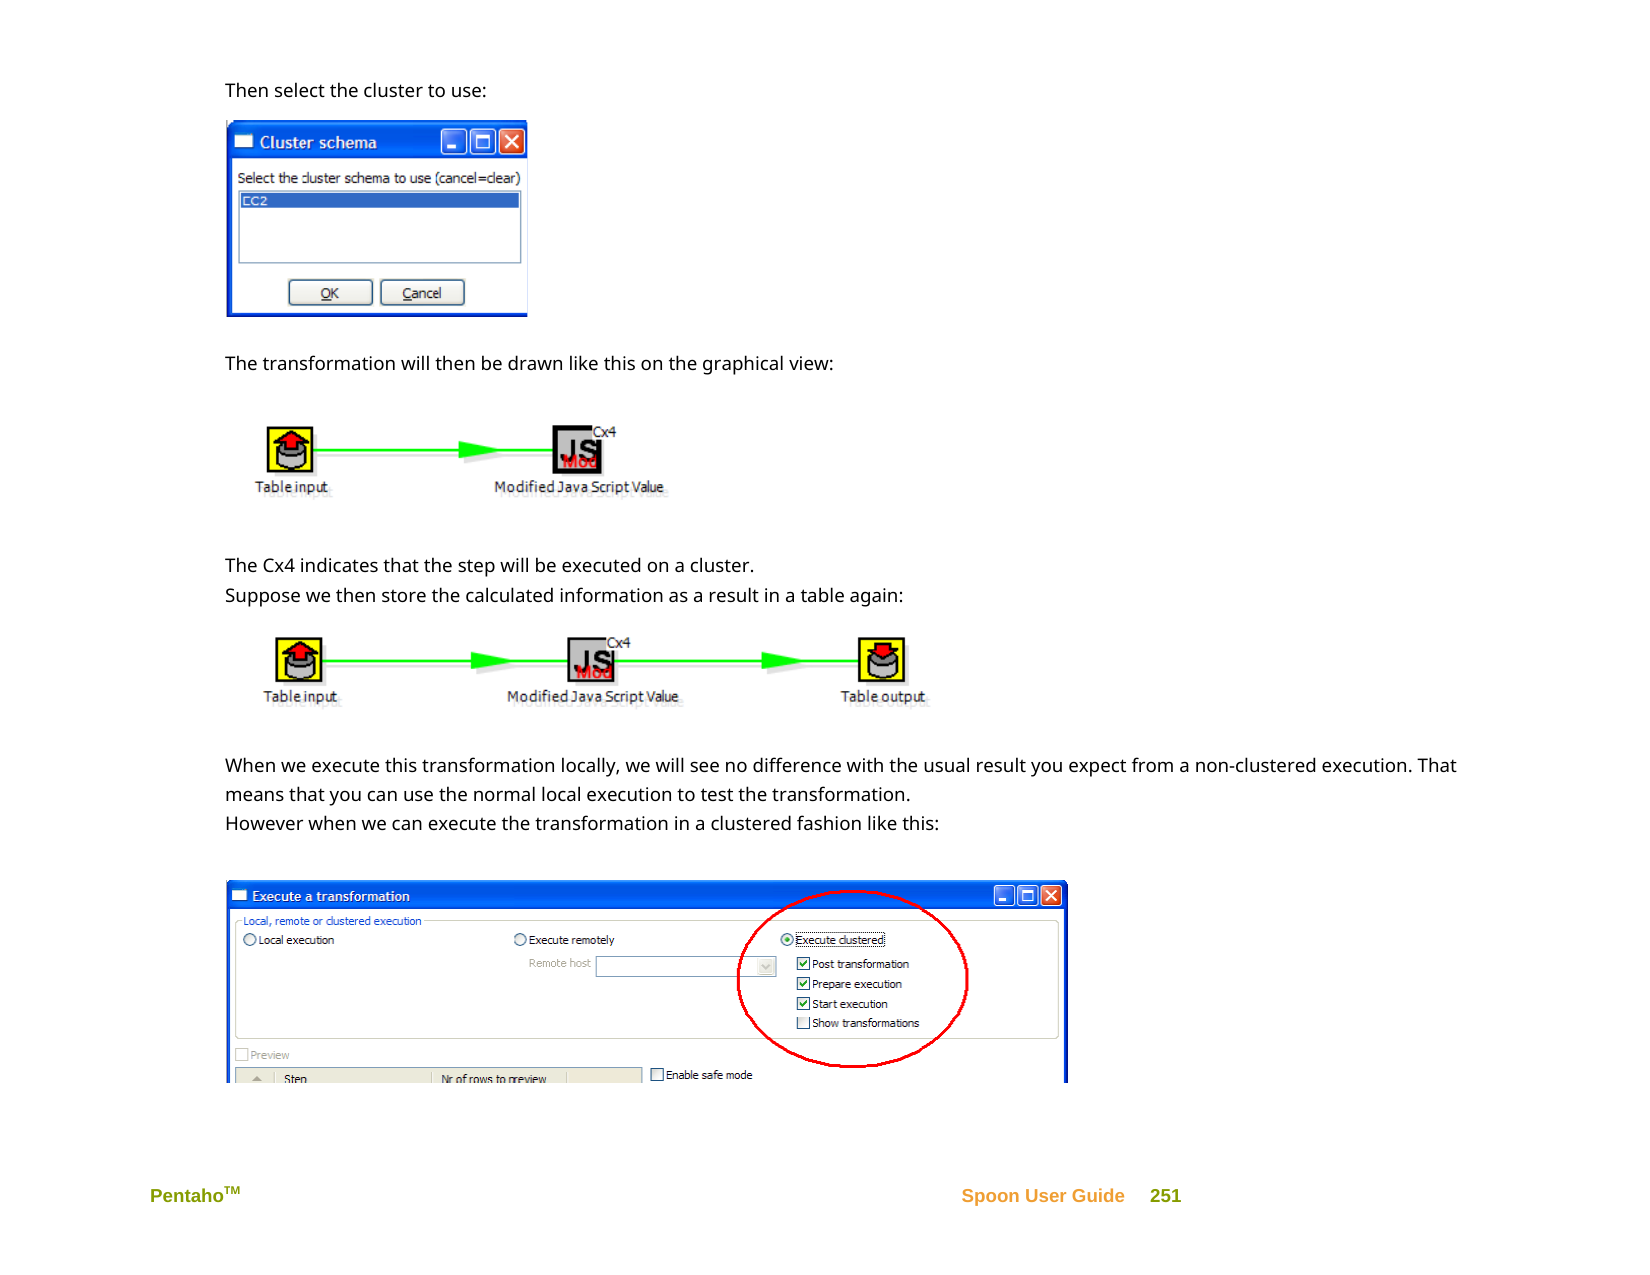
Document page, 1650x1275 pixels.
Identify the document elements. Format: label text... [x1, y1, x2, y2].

text When we execute this transformation locally, we will see no difference with the usual result you expect from a non-clustered execution. That means that you can use the normal local execution to test the transformation. [225, 608, 1500, 807]
text Then select the cluster to use: [225, 74, 1500, 103]
text The transformation will then be drawn like this on the graphical view: [225, 347, 1500, 376]
text The Cx4 indicates that the step will be executed on a cluster. [225, 549, 1500, 579]
text However when we can execute the transformation in a clustered fashion like this: [225, 807, 1500, 837]
text Suppose we then store the calculated information as a result in a table again: [225, 579, 1500, 608]
